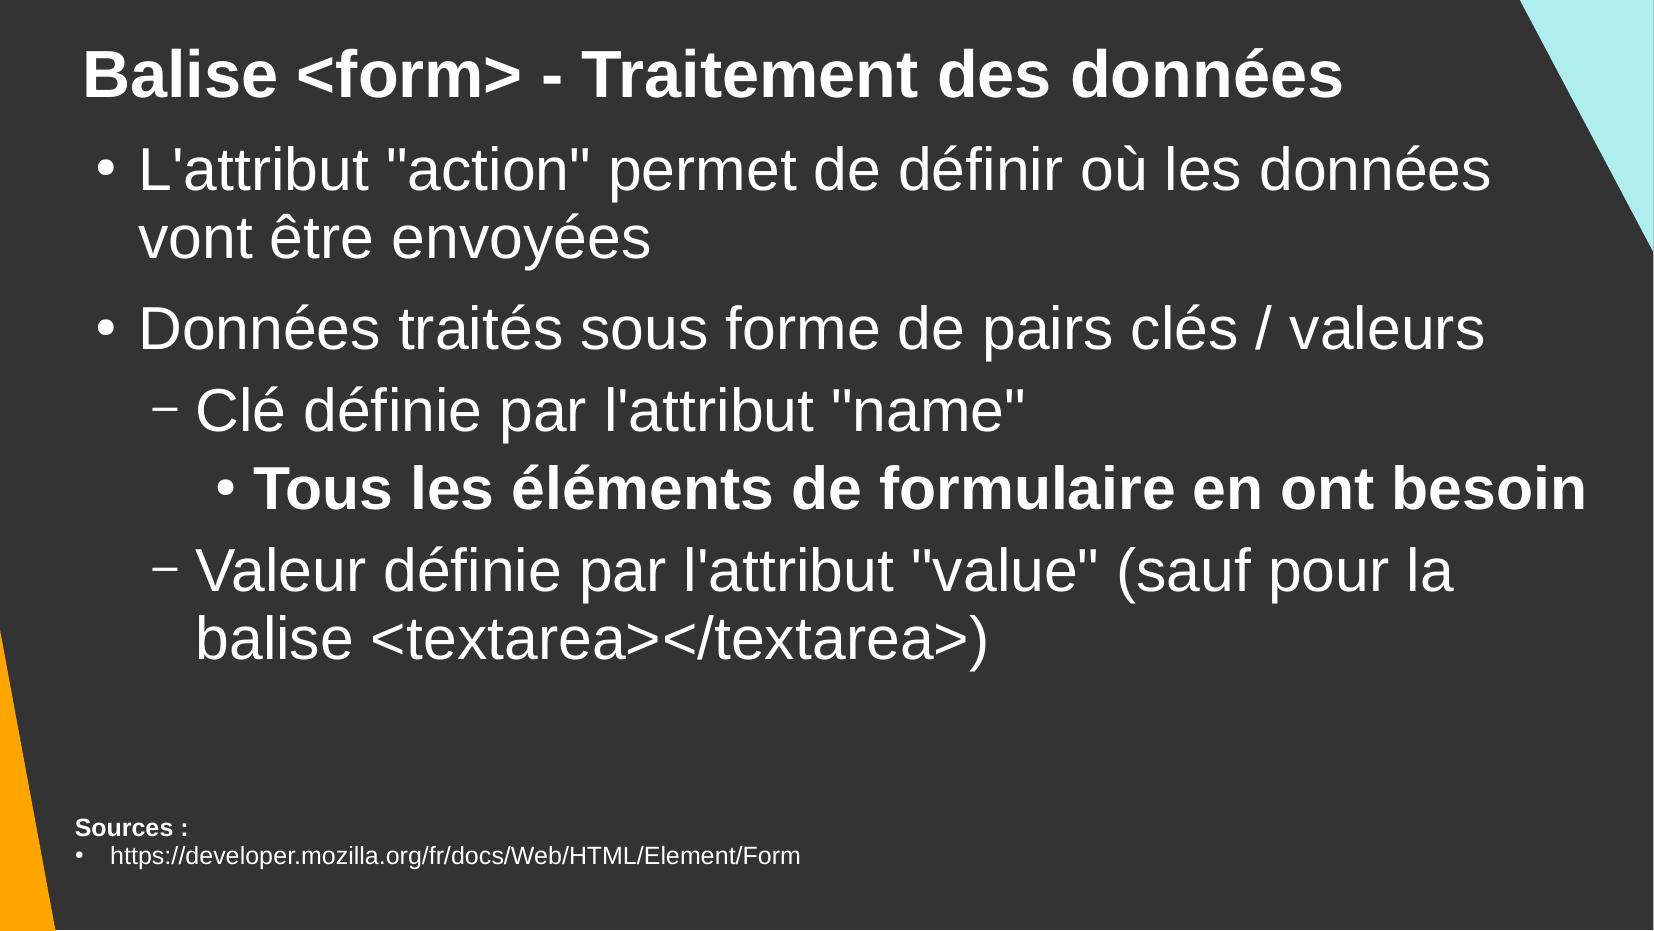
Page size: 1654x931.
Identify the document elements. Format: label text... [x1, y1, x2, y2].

title Balise <form> - Traitement des données [82, 37, 1571, 114]
text_box Sources : https://developer.mozilla.org/fr/docs/Web/HTML/Element/Form [60, 806, 1546, 877]
list L'attribut "action" permet de définir où les données vont être envoyées Données traités sous forme de pairs clés / valeurs Clé définie par l'attribut "name" Tous les éléments de formulaire en ont besoin Valeur définie par l'attribut "value" (sauf pour la balise <textarea></textarea>) [80, 135, 1605, 700]
text_box [0, 629, 56, 931]
text_box [1519, 0, 1654, 254]
